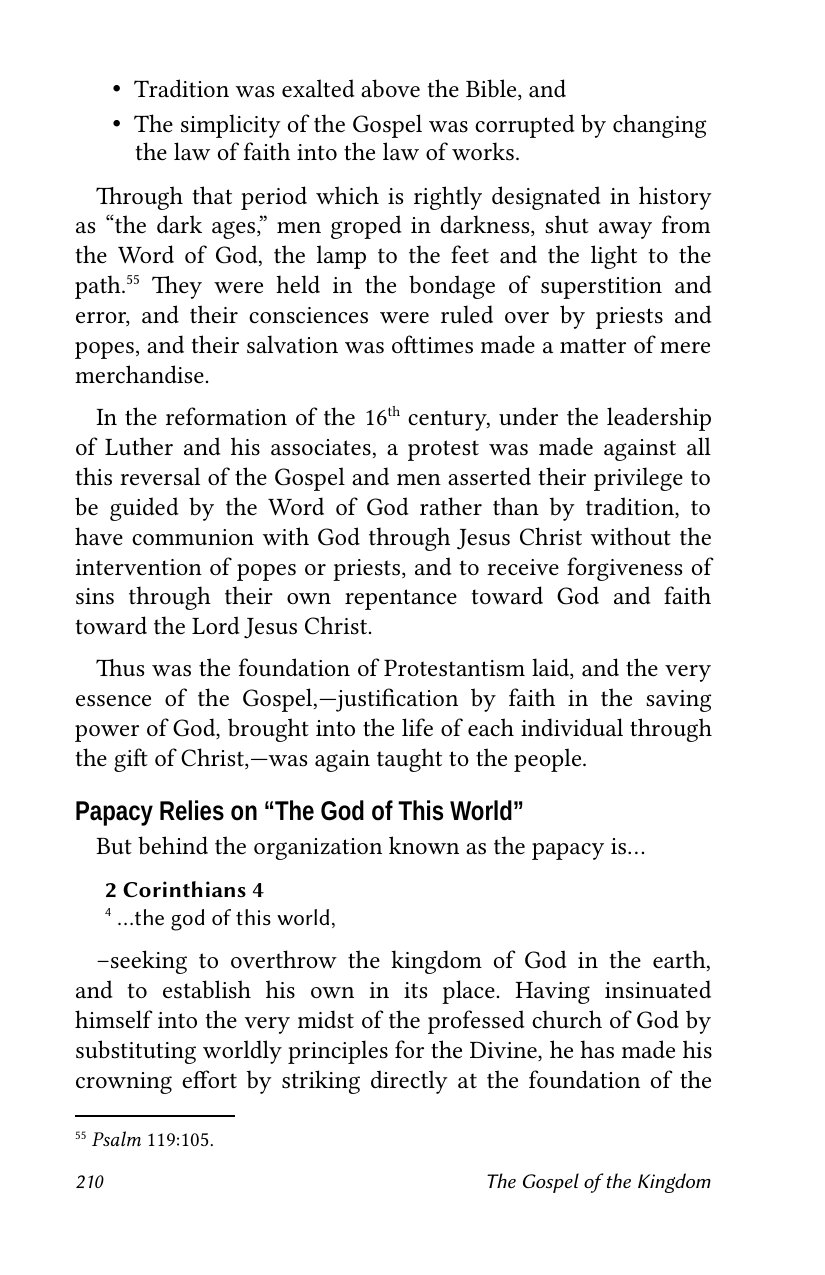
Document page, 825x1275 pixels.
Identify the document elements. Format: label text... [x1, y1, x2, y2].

text 4 ...the god of this world, [105, 904, 682, 931]
text –seeking to overthrow the kingdom of God in the earth, and to establish his own in its place. Having insinuated himself into the very midst of the professed church of God by substituting worldly principles for the Divine, he has made his crowning effort by striking directly at the foundation of the [75, 946, 712, 1094]
text Thus was the foundation of Protestantism laid, and the very essence of the Gospel,—justification by faith in the saving power of God, brought into the life of each individual through the gift of Christ,—was again taught to the people. [75, 654, 712, 772]
list The simplicity of the Gospel was corrupted by changing the law of faith into the law of works. [112, 109, 712, 167]
text 2 Corinthians 4 [105, 877, 712, 903]
subtitle Papacy Relies on “The God of This World” [75, 795, 712, 826]
text Through that period which is rightly designated in history as “the dark ages,” men groped in darkness, shut away from the Word of God, the lamp to the feet and the light to the path. They were held in the bondage of superstition and error, and their consciences were ruled over by priests and popes, and their salvation was ofttimes made a matter of mere merchandise. [75, 182, 712, 389]
text But behind the organization known as the papacy is… [75, 832, 712, 861]
text In the reformation of the 16th century, under the leadership of Luther and his associates, a protest was made against all this reversal of the Gospel and men asserted their privilege to be guided by the Word of God rather than by tradition, to have communion with God through Jesus Christ without the intervention of popes or priests, and to receive forgiveness of sins through their own repentance toward God and faith toward the Lord Jesus Christ. [75, 403, 712, 641]
text Psalm 119:105. [75, 1128, 712, 1152]
list Tradition was exalted above the Bible, and [112, 75, 712, 103]
